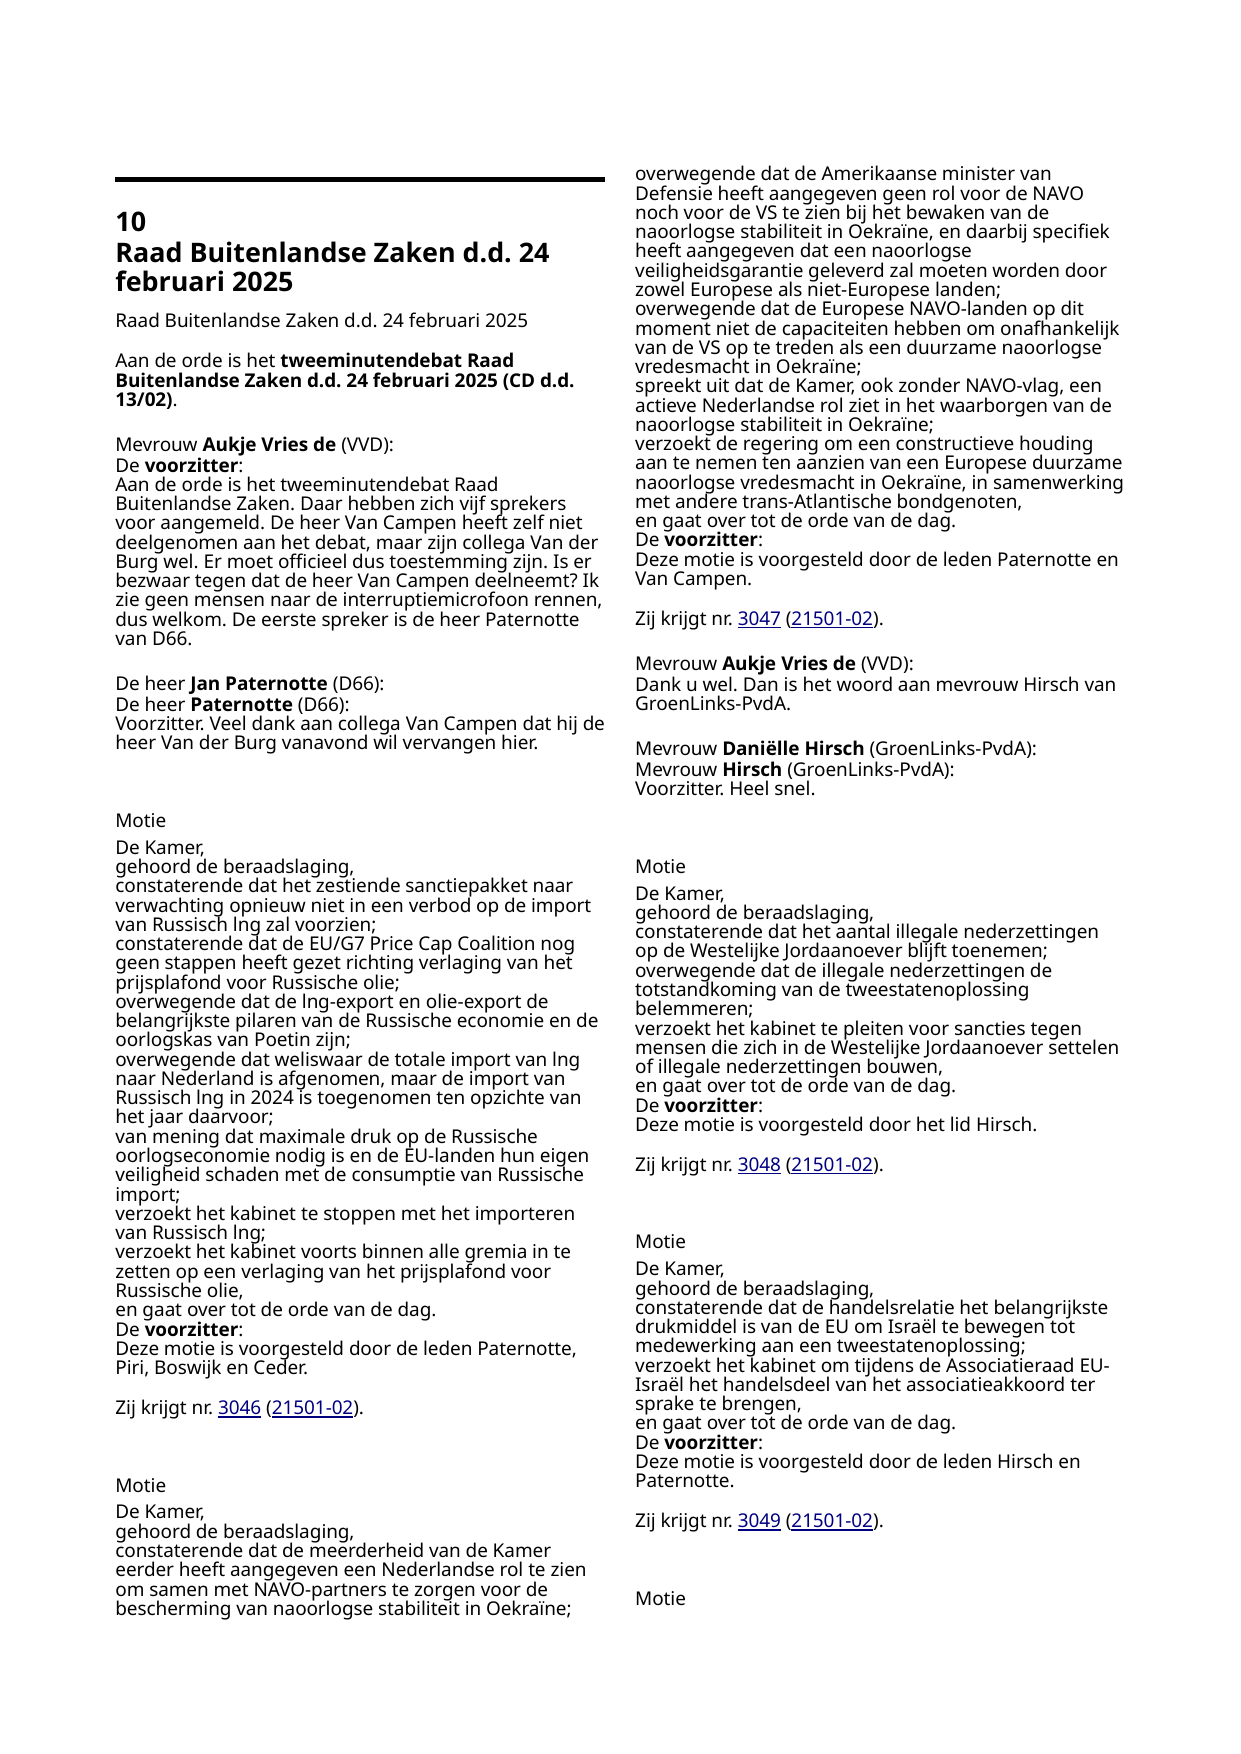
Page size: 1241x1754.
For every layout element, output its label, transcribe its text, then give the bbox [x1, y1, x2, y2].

text Raad Buitenlandse Zaken d.d. 24 februari 2025 [115, 239, 605, 312]
text overwegende dat de lng-export en olie-export de belangrijkste pilaren van de Russische economie en de oorlogskas van Poetin zijn; [115, 993, 605, 1051]
text 10 [115, 203, 605, 239]
text constaterende dat de EU/G7 Price Cap Coalition nog geen stappen heeft gezet richting verlaging van het prijsplafond voor Russische olie; [115, 935, 605, 993]
text Mevrouw Hirsch (GroenLinks-PvdA): [635, 761, 1125, 780]
text Voorzitter. Heel snel. [635, 780, 1125, 799]
text en gaat over tot de orde van de dag. [635, 1414, 1125, 1434]
text De Kamer, [115, 1503, 605, 1523]
text gehoord de beraadslaging, [635, 904, 1125, 923]
text gehoord de beraadslaging, [115, 1523, 605, 1542]
text Deze motie is voorgesteld door de leden Paternotte, Piri, Boswijk en Ceder. [115, 1340, 605, 1378]
text De heer Jan Paternotte (D66): [115, 670, 605, 696]
text Deze motie is voorgesteld door het lid Hirsch. [635, 1116, 1125, 1135]
text Dank u wel. Dan is het woord aan mevrouw Hirsch van GroenLinks-PvdA. [635, 676, 1125, 714]
text Motie [635, 853, 1125, 879]
text verzoekt het kabinet te stoppen met het importeren van Russisch lng; [115, 1205, 605, 1243]
text Voorzitter. Veel dank aan collega Van Campen dat hij de heer Van der Burg vanavond wil vervangen hier. [115, 715, 605, 754]
text Mevrouw Daniëlle Hirsch (GroenLinks-PvdA): [635, 735, 1125, 761]
text Motie [115, 1472, 605, 1497]
text De voorzitter: [115, 457, 605, 476]
text Mevrouw Aukje Vries de (VVD): [635, 650, 1125, 676]
text gehoord de beraadslaging, [115, 858, 605, 877]
text De Kamer, [115, 839, 605, 858]
text De Kamer, [635, 1260, 1125, 1279]
text De heer Paternotte (D66): [115, 696, 605, 715]
text Motie [635, 1585, 1125, 1611]
text De voorzitter: [635, 1097, 1125, 1116]
text Deze motie is voorgesteld door de leden Paternotte en Van Campen. [635, 551, 1125, 589]
text De voorzitter: [115, 1321, 605, 1340]
text constaterende dat de meerderheid van de Kamer eerder heeft aangegeven een Nederlandse rol te zien om samen met NAVO-partners te zorgen voor de bescherming van naoorlogse stabiliteit in Oekraïne; [115, 1542, 605, 1619]
text overwegende dat de Amerikaanse minister van Defensie heeft aangegeven geen rol voor de NAVO noch voor de VS te zien bij het bewaken van de naoorlogse stabiliteit in Oekraïne, en daarbij specifiek heeft aangegeven dat een naoorlogse veiligheidsgarantie geleverd zal moeten worden door zowel Europese als niet-Europese landen; [635, 165, 1125, 300]
text De Kamer, [635, 884, 1125, 904]
text van mening dat maximale druk op de Russische oorlogseconomie nodig is en de EU-landen hun eigen veiligheid schaden met de consumptie van Russische import; [115, 1128, 605, 1205]
text Motie [635, 1228, 1125, 1254]
text en gaat over tot de orde van de dag. [635, 512, 1125, 531]
text Zij krijgt nr. 3048 (21501-02). [635, 1156, 1125, 1175]
text Zij krijgt nr. 3047 (21501-02). [635, 610, 1125, 629]
text constaterende dat het zestiende sanctiepakket naar verwachting opnieuw niet in een verbod op de import van Russisch lng zal voorzien; [115, 877, 605, 935]
text Raad Buitenlandse Zaken d.d. 24 februari 2025 [115, 312, 605, 332]
text Zij krijgt nr. 3049 (21501-02). [635, 1512, 1125, 1531]
text en gaat over tot de orde van de dag. [635, 1077, 1125, 1097]
text verzoekt de regering om een constructieve houding aan te nemen ten aanzien van een Europese duurzame naoorlogse vredesmacht in Oekraïne, in samenwerking met andere trans-Atlantische bondgenoten, [635, 435, 1125, 512]
text constaterende dat het aantal illegale nederzettingen op de Westelijke Jordaanoever blijft toenemen; [635, 923, 1125, 962]
text Motie [115, 807, 605, 833]
text Mevrouw Aukje Vries de (VVD): [115, 431, 605, 457]
text verzoekt het kabinet te pleiten voor sancties tegen mensen die zich in de Westelijke Jordaanoever settelen of illegale nederzettingen bouwen, [635, 1019, 1125, 1077]
text overwegende dat de Europese NAVO-landen op dit moment niet de capaciteiten hebben om onafhankelijk van de VS op te treden als een duurzame naoorlogse vredesmacht in Oekraïne; [635, 300, 1125, 377]
text verzoekt het kabinet om tijdens de Associatieraad EU-Israël het handelsdeel van het associatieakkoord ter sprake te brengen, [635, 1357, 1125, 1414]
text verzoekt het kabinet voorts binnen alle gremia in te zetten op een verlaging van het prijsplafond voor Russische olie, [115, 1243, 605, 1301]
text gehoord de beraadslaging, [635, 1279, 1125, 1299]
text De voorzitter: [635, 531, 1125, 551]
text Aan de orde is het tweeminutendebat Raad Buitenlandse Zaken. Daar hebben zich vijf sprekers voor aangemeld. De heer Van Campen heeft zelf niet deelgenomen aan het debat, maar zijn collega Van der Burg wel. Er moet officieel dus toestemming zijn. Is er bezwaar tegen dat de heer Van Campen deelneemt? Ik zie geen mensen naar de interruptiemicrofoon rennen, dus welkom. De eerste spreker is de heer Paternotte van D66. [115, 476, 605, 649]
text constaterende dat de handelsrelatie het belangrijkste drukmiddel is van de EU om Israël te bewegen tot medewerking aan een tweestatenoplossing; [635, 1299, 1125, 1357]
text Deze motie is voorgesteld door de leden Hirsch en Paternotte. [635, 1453, 1125, 1491]
text Zij krijgt nr. 3046 (21501-02). [115, 1399, 605, 1418]
text overwegende dat weliswaar de totale import van lng naar Nederland is afgenomen, maar de import van Russisch lng in 2024 is toegenomen ten opzichte van het jaar daarvoor; [115, 1051, 605, 1128]
text De voorzitter: [635, 1434, 1125, 1453]
text overwegende dat de illegale nederzettingen de totstandkoming van de tweestatenoplossing belemmeren; [635, 962, 1125, 1019]
text en gaat over tot de orde van de dag. [115, 1301, 605, 1321]
text Aan de orde is het tweeminutendebat Raad Buitenlandse Zaken d.d. 24 februari 2025 (CD d.d. 13/02). [115, 352, 605, 410]
text spreekt uit dat de Kamer, ook zonder NAVO-vlag, een actieve Nederlandse rol ziet in het waarborgen van de naoorlogse stabiliteit in Oekraïne; [635, 377, 1125, 435]
